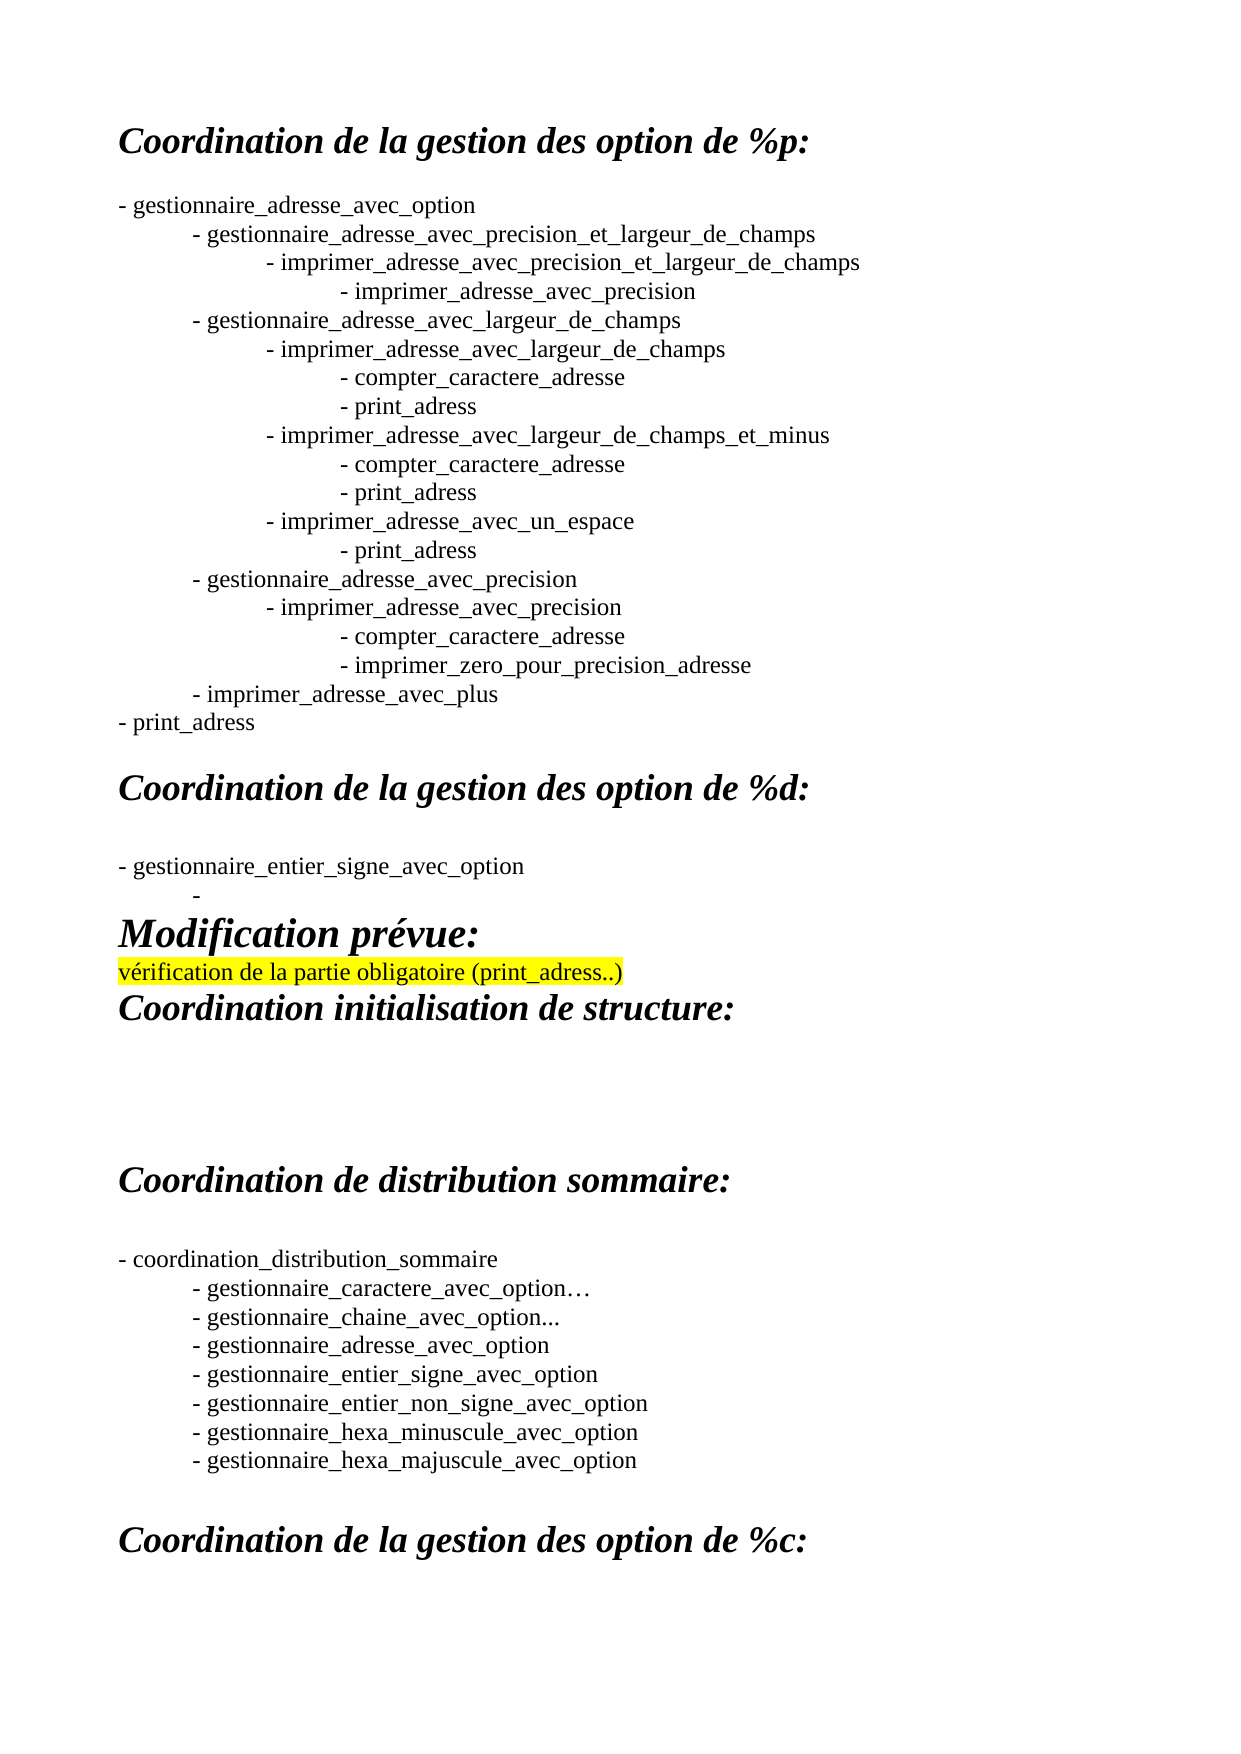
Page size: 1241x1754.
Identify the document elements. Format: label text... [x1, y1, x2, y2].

text - compter_caractere_adresse [118, 621, 1122, 650]
text Modification prévue: [118, 909, 1122, 957]
text - gestionnaire_adresse_avec_option [118, 1330, 1122, 1359]
text Coordination initialisation de structure: [118, 985, 1122, 1028]
text - gestionnaire_adresse_avec_precision [118, 564, 1122, 592]
text - gestionnaire_entier_signe_avec_option [118, 851, 1122, 880]
text - gestionnaire_adresse_avec_precision_et_largeur_de_champs [118, 219, 1122, 247]
text - compter_caractere_adresse [118, 362, 1122, 391]
text - imprimer_adresse_avec_precision_et_largeur_de_champs [118, 247, 1122, 276]
text Coordination de la gestion des option de %c: [118, 1517, 1122, 1560]
text - print_adress [118, 707, 1122, 736]
text - gestionnaire_caractere_avec_option… [118, 1273, 1122, 1302]
text - print_adress [118, 535, 1122, 564]
text - imprimer_adresse_avec_plus [118, 679, 1122, 707]
text - coordination_distribution_sommaire [118, 1244, 1122, 1273]
text - gestionnaire_hexa_majuscule_avec_option [118, 1445, 1122, 1474]
text - imprimer_zero_pour_precision_adresse [118, 650, 1122, 679]
text - compter_caractere_adresse [118, 449, 1122, 477]
text - print_adress [118, 477, 1122, 506]
text - imprimer_adresse_avec_un_espace [118, 506, 1122, 535]
text Coordination de distribution sommaire: [118, 1158, 1122, 1201]
text - imprimer_adresse_avec_largeur_de_champs_et_minus [118, 420, 1122, 449]
text vérification de la partie obligatoire (print_adress..) [118, 957, 1122, 985]
text - [118, 880, 1122, 909]
text - gestionnaire_entier_non_signe_avec_option [118, 1388, 1122, 1417]
text Coordination de la gestion des option de %d: [118, 765, 1122, 808]
text - gestionnaire_adresse_avec_option [118, 190, 1122, 219]
text - gestionnaire_chaine_avec_option... [118, 1302, 1122, 1330]
text - imprimer_adresse_avec_largeur_de_champs [118, 334, 1122, 362]
text - gestionnaire_adresse_avec_largeur_de_champs [118, 305, 1122, 334]
text Coordination de la gestion des option de %p: [118, 118, 1122, 161]
text - imprimer_adresse_avec_precision [118, 276, 1122, 305]
text - imprimer_adresse_avec_precision [118, 592, 1122, 621]
text - gestionnaire_entier_signe_avec_option [118, 1359, 1122, 1388]
text - gestionnaire_hexa_minuscule_avec_option [118, 1417, 1122, 1445]
text - print_adress [118, 391, 1122, 420]
